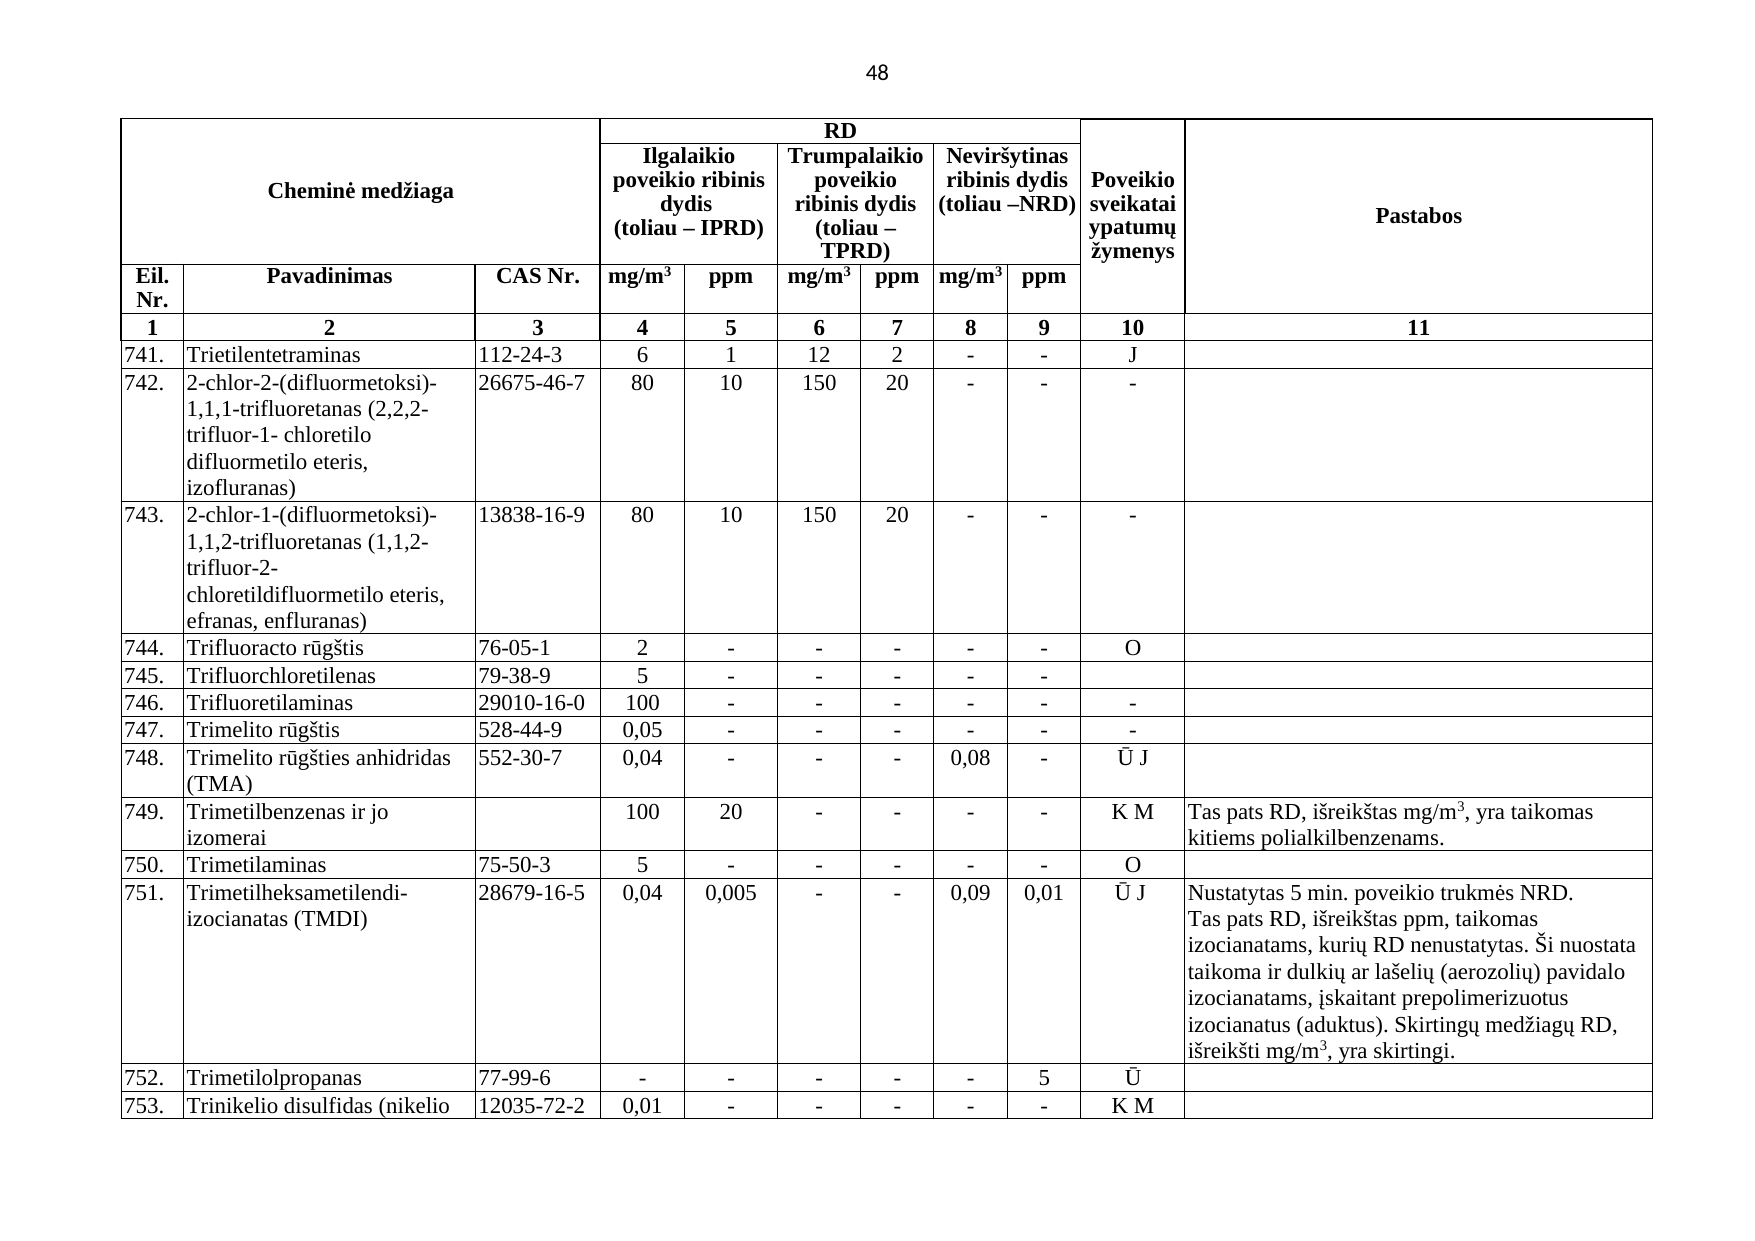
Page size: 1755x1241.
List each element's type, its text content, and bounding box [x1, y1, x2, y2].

table_cell 80 [601, 502, 684, 633]
table_header RD [601, 119, 1080, 143]
table_cell - [934, 341, 1007, 368]
table_cell [1081, 662, 1184, 688]
table_cell O [1081, 851, 1184, 878]
table_cell 77-99-6 [476, 1064, 600, 1091]
table_cell 2 [861, 341, 933, 368]
table_cell Trimetilbenzenas ir jo izomerai [184, 798, 475, 850]
table_cell - [778, 717, 860, 743]
table_cell - [778, 798, 860, 850]
table_cell Neviršytinas ribinis dydis (toliau –NRD) [934, 144, 1080, 263]
table_cell 11 [1185, 314, 1652, 340]
table_cell [1185, 744, 1652, 797]
table_cell ppm [1008, 265, 1080, 312]
table_cell [1185, 662, 1652, 688]
table_cell ppm [685, 265, 777, 312]
table_cell - [1008, 744, 1080, 797]
table_cell - [778, 1064, 860, 1091]
table_cell 76-05-1 [476, 634, 600, 661]
table_cell O [1081, 634, 1184, 661]
table_cell 0,05 [601, 717, 684, 743]
table_cell [1185, 1064, 1652, 1091]
table_cell Pavadinimas [184, 265, 474, 312]
table_cell - [934, 502, 1007, 633]
table_cell Ū J [1081, 744, 1184, 797]
table_cell K M [1081, 798, 1184, 850]
table_cell - [861, 662, 933, 688]
table_cell Trifluoretilaminas [184, 689, 475, 716]
table_cell 80 [601, 369, 684, 501]
table_cell [1185, 341, 1652, 368]
table_cell 528-44-9 [476, 717, 600, 743]
table_cell [1185, 369, 1652, 501]
table_header Cheminė medžiaga [122, 119, 599, 263]
table_cell 0,005 [685, 879, 777, 1063]
table_cell 20 [861, 369, 933, 501]
table_cell 5 [601, 662, 684, 688]
table_cell 0,08 [934, 744, 1007, 797]
table_cell 0,09 [934, 879, 1007, 1063]
table_cell Trietilentetraminas [184, 341, 475, 368]
table_cell 742. [122, 369, 183, 501]
table_cell 6 [601, 341, 684, 368]
table_cell 28679-16-5 [476, 879, 600, 1063]
table_cell - [934, 369, 1007, 501]
table_cell 0,01 [1008, 879, 1080, 1063]
table_cell - [1008, 341, 1080, 368]
table_cell - [934, 1092, 1007, 1118]
table_cell [1185, 1092, 1652, 1118]
table_cell 4 [601, 314, 684, 340]
table_cell - [685, 1092, 777, 1118]
table_cell - [685, 1064, 777, 1091]
table_cell 150 [778, 369, 860, 501]
table_cell 7 [861, 314, 933, 340]
table_cell 2-chlor-2-(difluormetoksi)-1,1,1-trifluoretanas (2,2,2-trifluor-1- chloretilo difluormetilo eteris, izofluranas) [184, 369, 475, 501]
table_cell Ū [1081, 1064, 1184, 1091]
table_cell - [685, 689, 777, 716]
table_cell - [861, 689, 933, 716]
table_cell Trifluorchloretilenas [184, 662, 475, 688]
table_cell - [778, 662, 860, 688]
table_cell - [861, 798, 933, 850]
table_cell - [778, 689, 860, 716]
table_cell - [934, 634, 1007, 661]
table_cell [476, 798, 600, 850]
table_cell - [934, 689, 1007, 716]
table_cell 112-24-3 [476, 341, 600, 368]
table_cell 2-chlor-1-(difluormetoksi)-1,1,2-trifluoretanas (1,1,2-trifluor-2- chloretildifluormetilo eteris, efranas, enfluranas) [184, 502, 475, 633]
table_cell - [1008, 369, 1080, 501]
table_cell 75-50-3 [476, 851, 600, 878]
table_cell 5 [1008, 1064, 1080, 1091]
table_cell 0,04 [601, 744, 684, 797]
table_cell Trifluoracto rūgštis [184, 634, 475, 661]
table_cell 1 [122, 314, 183, 340]
table_cell - [1008, 634, 1080, 661]
table_cell 29010-16-0 [476, 689, 600, 716]
table_cell CAS Nr. [476, 265, 599, 312]
table_cell 5 [685, 314, 777, 340]
table_cell 741. [122, 341, 183, 368]
table_cell 745. [122, 662, 183, 688]
table_cell J [1081, 341, 1184, 368]
table_cell 26675-46-7 [476, 369, 600, 501]
table_cell 6 [778, 314, 860, 340]
table_cell - [1081, 717, 1184, 743]
table_cell Ū J [1081, 879, 1184, 1063]
table_cell 9 [1008, 314, 1080, 340]
table_cell Trinikelio disulfidas (nikelio [184, 1092, 475, 1118]
table_cell - [601, 1064, 684, 1091]
table_header Pastabos [1186, 120, 1652, 312]
table_cell 5 [601, 851, 684, 878]
table_cell [1185, 689, 1652, 716]
table_cell Ilgalaikio poveikio ribinis dydis (toliau – IPRD) [601, 144, 777, 263]
table_cell - [934, 1064, 1007, 1091]
table_cell 0,01 [601, 1092, 684, 1118]
table_cell 2 [184, 314, 474, 340]
table_cell - [1081, 502, 1184, 633]
table_cell - [1008, 851, 1080, 878]
table_cell 744. [122, 634, 183, 661]
table_cell - [778, 851, 860, 878]
table_cell 3 [476, 314, 599, 340]
table_cell 100 [601, 689, 684, 716]
table_cell mg/m3 [778, 265, 860, 312]
table_cell - [778, 1092, 860, 1118]
table_cell Tas pats RD, išreikštas mg/m3, yra taikomas kitiems polialkilbenzenams. [1185, 798, 1652, 850]
table_cell - [685, 634, 777, 661]
table_cell Eil. Nr. [122, 265, 183, 312]
table_cell 12 [778, 341, 860, 368]
table_cell 12035-72-2 [476, 1092, 600, 1118]
table_cell - [685, 851, 777, 878]
table_cell [1185, 717, 1652, 743]
table_cell - [934, 662, 1007, 688]
table_cell [1185, 634, 1652, 661]
table_cell - [685, 717, 777, 743]
table_cell mg/m3 [934, 265, 1007, 312]
table_cell 150 [778, 502, 860, 633]
table_cell Trumpalaikio poveikio ribinis dydis (toliau –TPRD) [778, 144, 933, 263]
table_cell [1185, 851, 1652, 878]
table_cell 750. [122, 851, 183, 878]
table_cell - [685, 662, 777, 688]
table_cell 748. [122, 744, 183, 797]
table_cell Trimetilheksametilendi-izocianatas (TMDI) [184, 879, 475, 1063]
table_cell - [1081, 369, 1184, 501]
table_cell mg/m3 [601, 265, 684, 312]
table_cell - [934, 798, 1007, 850]
table_cell - [861, 1092, 933, 1118]
table_cell - [778, 879, 860, 1063]
table_cell - [861, 851, 933, 878]
table_cell 8 [934, 314, 1007, 340]
table_cell - [778, 634, 860, 661]
table_cell 20 [685, 798, 777, 850]
table_cell Trimetilolpropanas [184, 1064, 475, 1091]
table_cell - [1008, 502, 1080, 633]
table_cell [1185, 502, 1652, 633]
table_cell 13838-16-9 [476, 502, 600, 633]
table_cell - [1008, 798, 1080, 850]
table_cell 0,04 [601, 879, 684, 1063]
table_cell Trimelito rūgštis [184, 717, 475, 743]
table_cell 552-30-7 [476, 744, 600, 797]
table_cell K M [1081, 1092, 1184, 1118]
table_cell ppm [861, 265, 933, 312]
table_cell - [934, 851, 1007, 878]
table_cell - [861, 1064, 933, 1091]
table_cell 752. [122, 1064, 183, 1091]
table_cell 751. [122, 879, 183, 1063]
table_cell - [934, 717, 1007, 743]
table_cell 749. [122, 798, 183, 850]
table_cell Nustatytas 5 min. poveikio trukmės NRD. Tas pats RD, išreikštas ppm, taikomas izocianatams, kurių RD nenustatytas. Ši nuostata taikoma ir dulkių ar lašelių (aerozolių) pavidalo izocianatams, įskaitant prepolimerizuotus izocianatus (aduktus). Skirtingų medžiagų RD, išreikšti mg/m3, yra skirtingi. [1185, 879, 1652, 1063]
table_cell Trimetilaminas [184, 851, 475, 878]
table_cell 743. [122, 502, 183, 633]
table_cell 79-38-9 [476, 662, 600, 688]
table_cell - [1008, 662, 1080, 688]
table_cell - [1008, 1092, 1080, 1118]
table_cell 746. [122, 689, 183, 716]
table_cell - [1008, 717, 1080, 743]
table_cell - [861, 717, 933, 743]
table_cell Trimelito rūgšties anhidridas (TMA) [184, 744, 475, 797]
table_cell 747. [122, 717, 183, 743]
table_cell - [861, 879, 933, 1063]
table_cell 100 [601, 798, 684, 850]
table_cell 2 [601, 634, 684, 661]
table_cell - [1081, 689, 1184, 716]
table_cell - [1008, 689, 1080, 716]
table_cell - [861, 634, 933, 661]
table_cell - [861, 744, 933, 797]
table_cell 10 [685, 502, 777, 633]
table_cell 10 [1081, 314, 1184, 340]
table_cell 1 [685, 341, 777, 368]
table_cell 753. [122, 1092, 183, 1118]
table_cell - [685, 744, 777, 797]
table_cell 20 [861, 502, 933, 633]
table_cell - [778, 744, 860, 797]
table_header Poveikio sveikatai ypatumų žymenys [1081, 120, 1184, 312]
table_cell 10 [685, 369, 777, 501]
